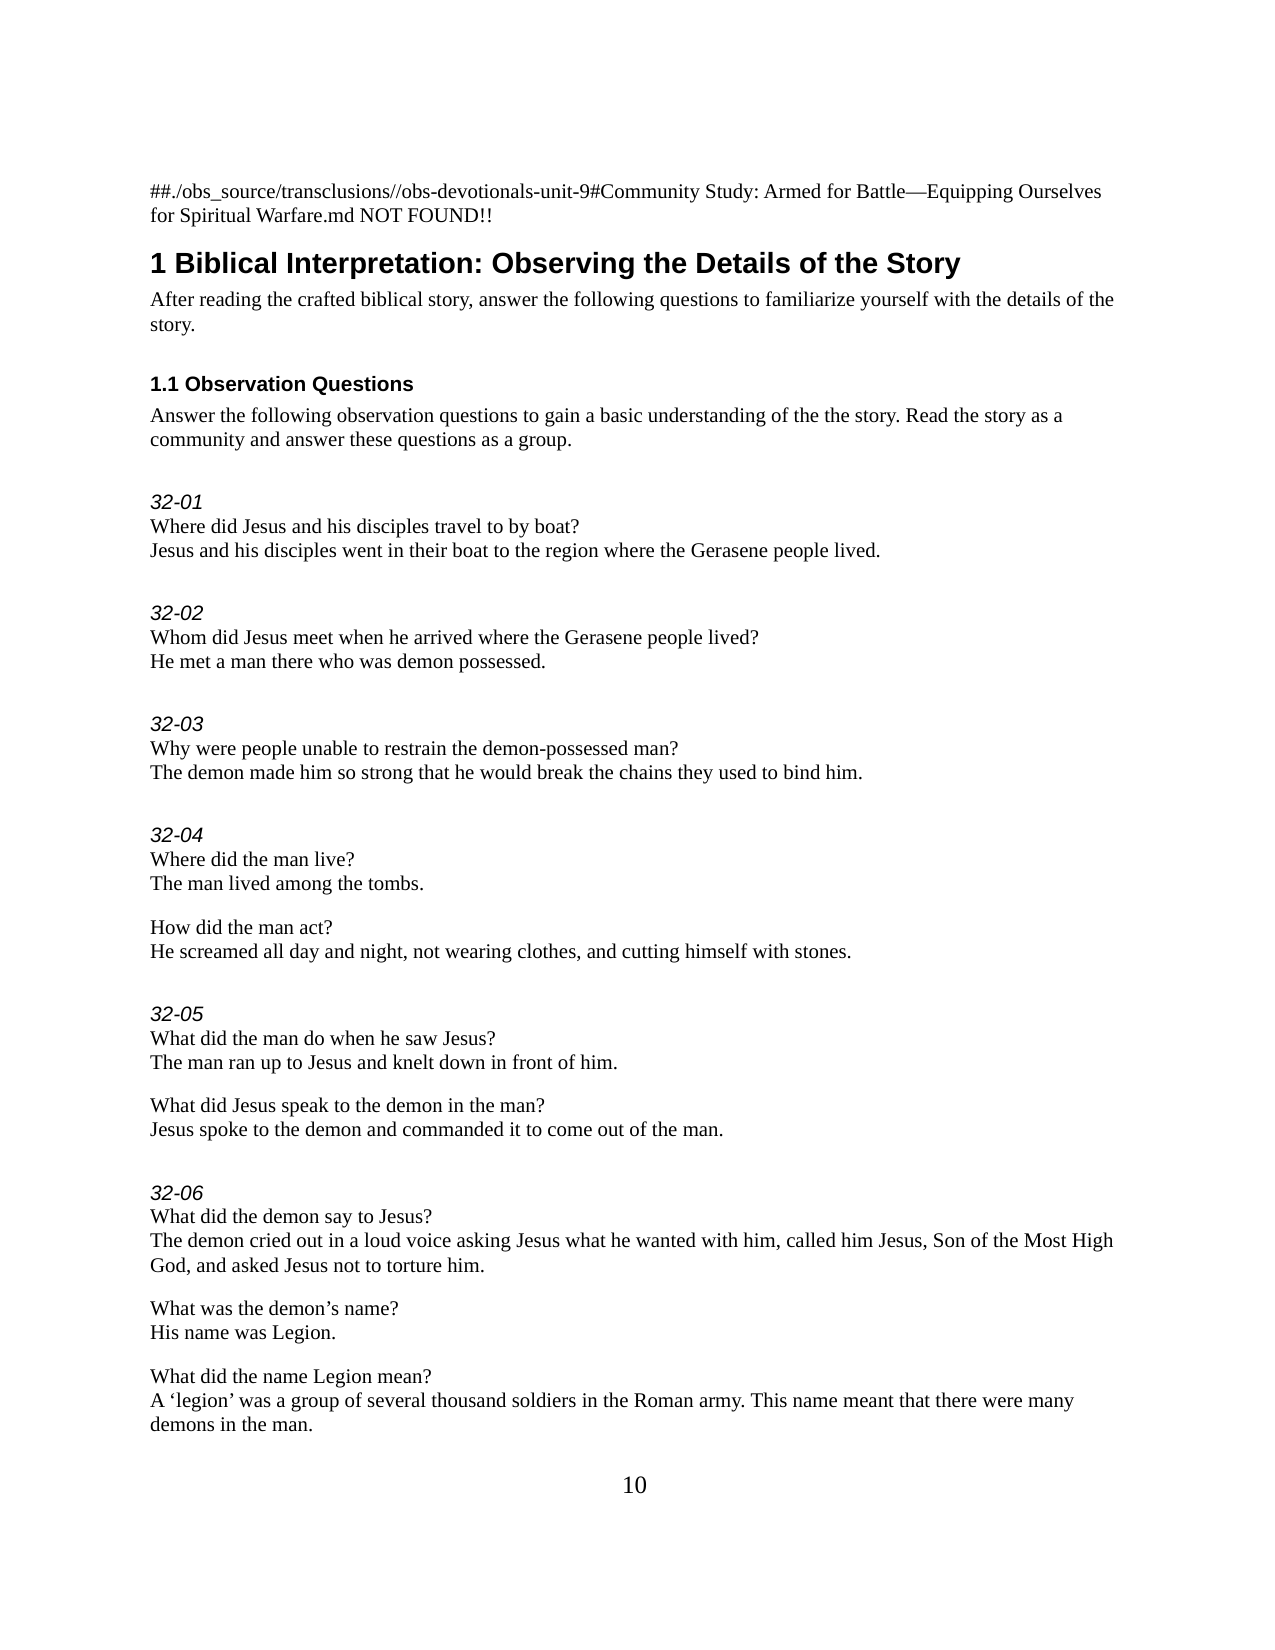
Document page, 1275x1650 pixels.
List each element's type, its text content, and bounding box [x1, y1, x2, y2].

text What did the demon say to Jesus? The demon cried out in a loud voice asking Jesus what he wanted with him, called him Jesus, Son of the Most High God, and asked Jesus not to torture him. [150, 1204, 1125, 1277]
text Where did Jesus and his disciples travel to by boat? Jesus and his disciples went in their boat to the region where the Gerasene people lived. [150, 514, 1125, 562]
text Why were people unable to restrain the demon-possessed man? The demon made him so strong that he would break the chains they used to bind him. [150, 736, 1125, 784]
subtitle 32-05 [150, 1002, 1125, 1026]
subtitle 32-04 [150, 823, 1125, 847]
subtitle 1 Biblical Interpretation: Observing the Details of the Story [150, 246, 1125, 280]
text Whom did Jesus meet when he arrived where the Gerasene people lived? He met a man there who was demon possessed. [150, 625, 1125, 673]
text After reading the crafted biblical story, answer the following questions to familiarize yourself with the details of the story. [150, 287, 1125, 336]
text What did Jesus speak to the demon in the man? Jesus spoke to the demon and commanded it to come out of the man. [150, 1093, 1125, 1141]
text ##./obs_source/transclusions//obs-devotionals-unit-9#Community Study: Armed for Battle—Equipping Ourselves for Spiritual Warfare.md NOT FOUND!! [150, 179, 1125, 227]
text Answer the following observation questions to gain a basic understanding of the the story. Read the story as a community and answer these questions as a group. [150, 403, 1125, 451]
subtitle 1.1 Observation Questions [150, 371, 1125, 395]
subtitle 32-06 [150, 1180, 1125, 1204]
subtitle 32-01 [150, 490, 1125, 514]
subtitle 32-03 [150, 712, 1125, 736]
text What did the man do when he saw Jesus? The man ran up to Jesus and knelt down in front of him. [150, 1026, 1125, 1074]
text What was the demon’s name? His name was Legion. [150, 1296, 1125, 1344]
subtitle 32-02 [150, 601, 1125, 625]
text How did the man act? He screamed all day and night, not wearing clothes, and cutting himself with stones. [150, 915, 1125, 963]
text What did the name Legion mean? A ‘legion’ was a group of several thousand soldiers in the Roman army. This name meant that there were many demons in the man. [150, 1364, 1125, 1436]
text Where did the man live? The man lived among the tombs. [150, 847, 1125, 895]
